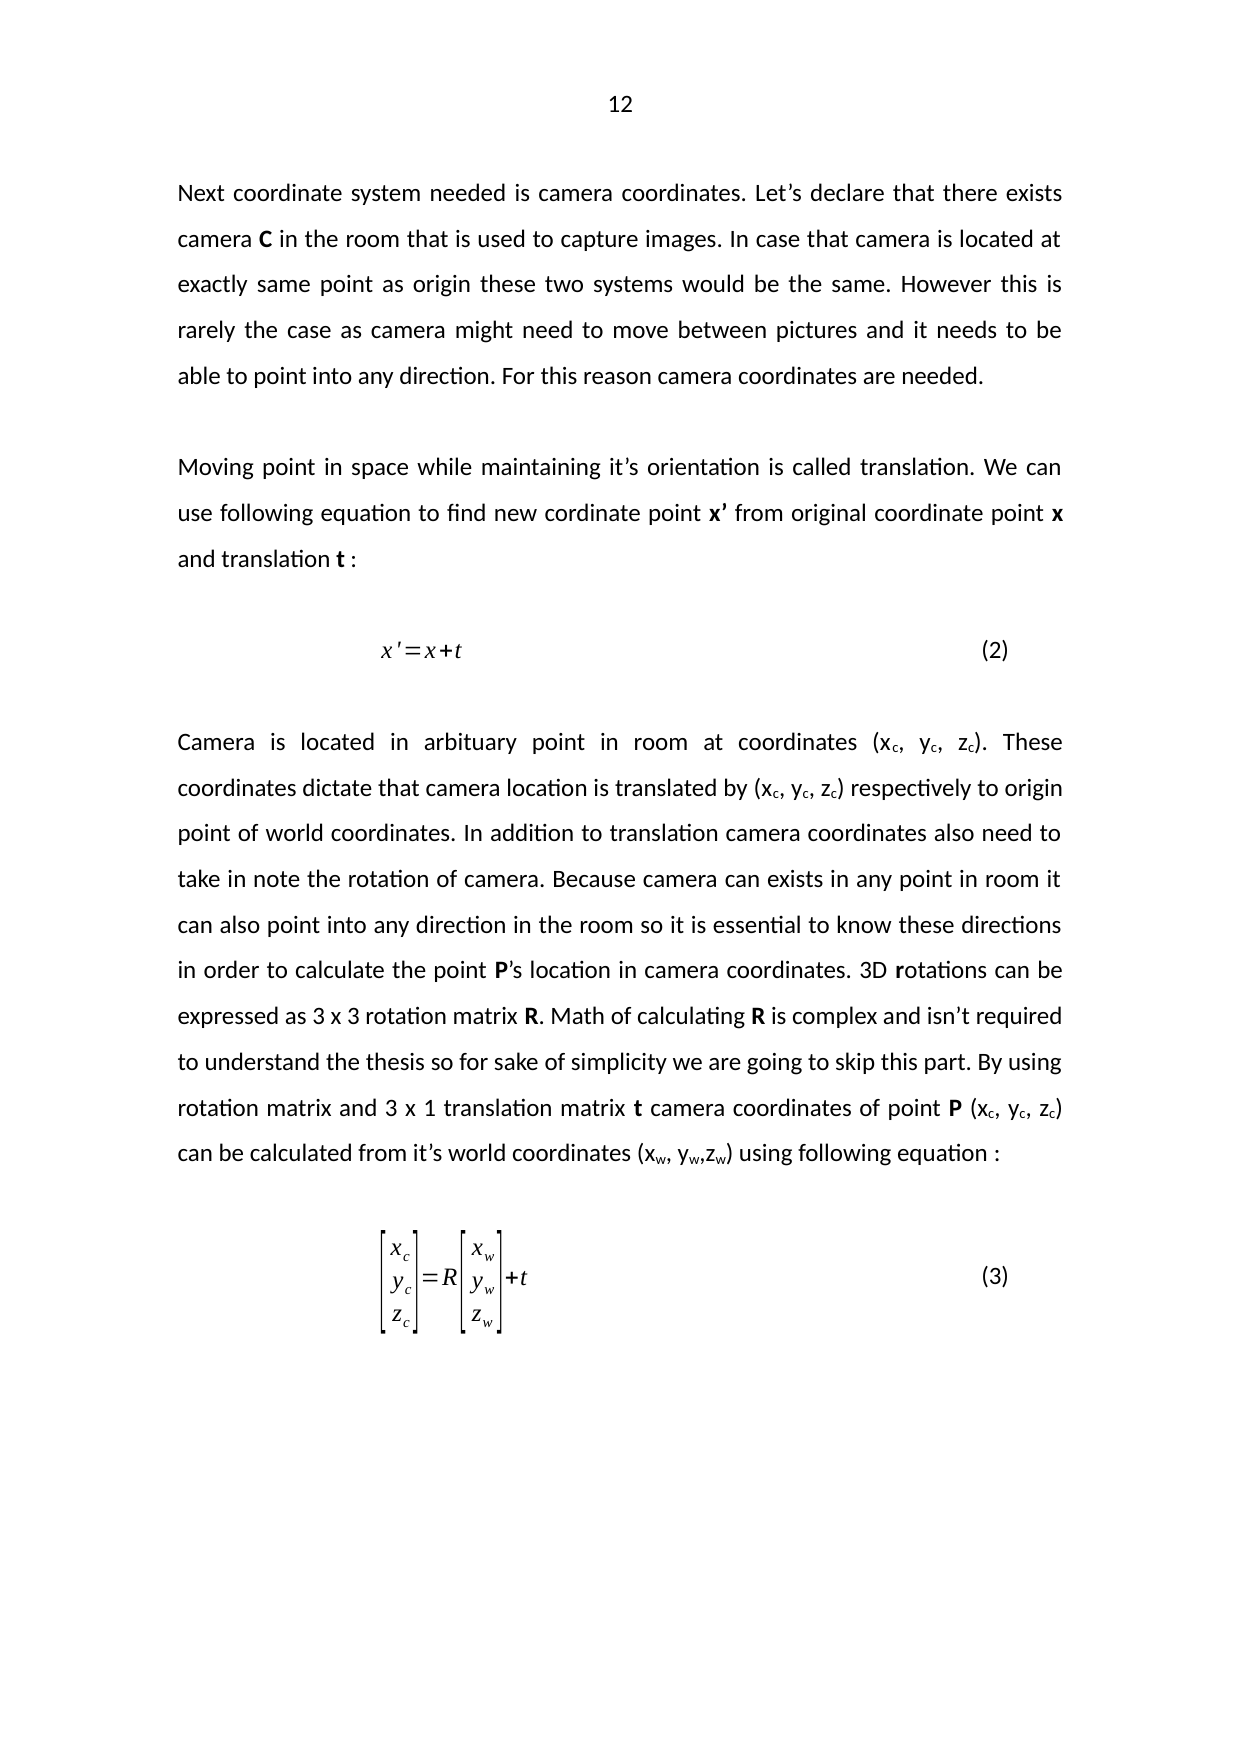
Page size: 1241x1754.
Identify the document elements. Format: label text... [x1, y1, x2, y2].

text Next coordinate system needed is camera coordinates. Let’s declare that there exists camera C in the room that is used to capture images. In case that camera is located at exactly same point as origin these two systems would be the same. However this is rarely the case as camera might need to move between pictures and it needs to be able to point into any direction. For this reason camera coordinates are needed. [177, 177, 1063, 391]
text (2) [177, 634, 1063, 665]
text Camera is located in arbituary point in room at coordinates (xc, yc, zc). These coordinates dictate that camera location is translated by (xc, yc, zc) respectively to origin point of world coordinates. In addition to translation camera coordinates also need to take in note the rotation of camera. Because camera can exists in any point in room it can also point into any direction in the room so it is essential to know these directions in order to calculate the point P’s location in camera coordinates. 3D rotations can be expressed as 3 x 3 rotation matrix R. Math of calculating R is complex and isn’t required to understand the thesis so for sake of simplicity we are going to skip this part. By using rotation matrix and 3 x 1 translation matrix t camera coordinates of point P (xc, yc, zc) can be calculated from it’s world coordinates (xw, yw,zw) using following equation : [177, 726, 1063, 1168]
text (3) [177, 1229, 1063, 1335]
text Moving point in space while maintaining it’s orientation is called translation. We can use following equation to find new cordinate point x’ from original coordinate point x and translation t : [177, 452, 1063, 573]
